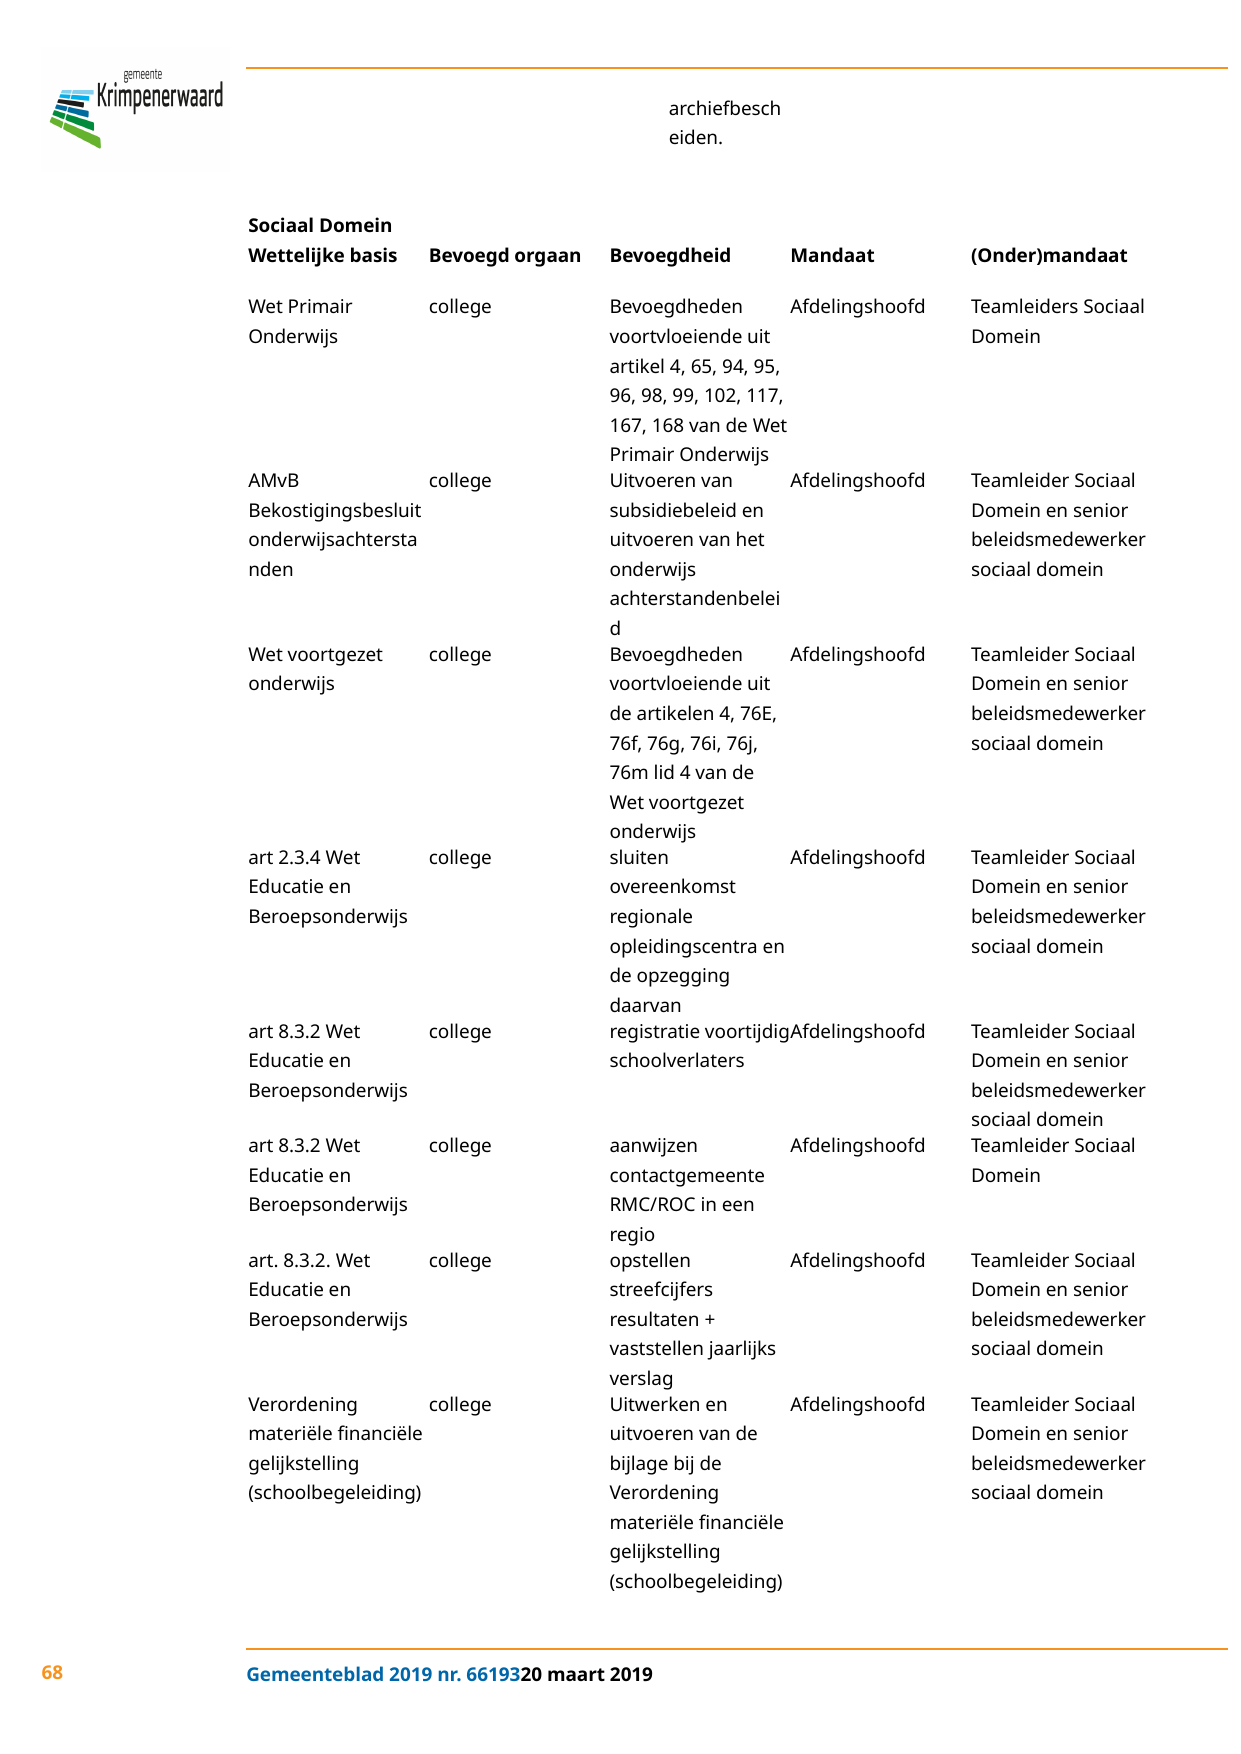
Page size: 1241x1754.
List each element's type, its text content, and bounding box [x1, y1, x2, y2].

table_cell [790, 95, 971, 150]
table_cell Teamleider Sociaal Domein en senior beleidsmedewerker sociaal domein [971, 641, 1152, 844]
table_cell AMvB Bekostigingsbesluit onderwijsachterstanden [248, 467, 429, 641]
table_header Mandaat [790, 242, 971, 268]
table_header Bevoegdheid [609, 242, 790, 268]
table_cell sluiten overeenkomst regionale opleidingscentra en de opzegging daarvan [609, 844, 790, 1018]
table_cell registratie voortijdig schoolverlaters [609, 1018, 790, 1132]
table_cell Afdelingshoofd [790, 1247, 971, 1391]
text Sociaal Domein [248, 212, 1152, 238]
table_cell college [429, 1132, 609, 1247]
table_cell art. 8.3.2. Wet Educatie en Beroepsonderwijs [248, 1247, 429, 1391]
table_cell [248, 95, 429, 150]
table_cell Teamleider Sociaal Domein en senior beleidsmedewerker sociaal domein [971, 467, 1152, 641]
table_cell Afdelingshoofd [790, 1391, 971, 1594]
table_cell Wet Primair Onderwijs [248, 294, 429, 467]
table_cell Verordening materiële financiële gelijkstelling (schoolbegeleiding) [248, 1391, 429, 1594]
table_cell Teamleider Sociaal Domein en senior beleidsmedewerker sociaal domein [971, 844, 1152, 1018]
table_cell Afdelingshoofd [790, 294, 971, 467]
table_cell college [429, 641, 609, 844]
table_cell Bevoegdheden voortvloeiende uit de artikelen 4, 76E, 76f, 76g, 76i, 76j, 76m lid 4 van de Wet voortgezet onderwijs [609, 641, 790, 844]
table_cell Uitwerken en uitvoeren van de bijlage bij de Verordening materiële financiële gelijkstelling (schoolbegeleiding) [609, 1391, 790, 1594]
table_cell Afdelingshoofd [790, 467, 971, 641]
table_cell aanwijzen contactgemeente RMC/ROC in een regio [609, 1132, 790, 1247]
table_cell Wet voortgezet onderwijs [248, 641, 429, 844]
table_cell Teamleider Sociaal Domein en senior beleidsmedewerker sociaal domein [971, 1247, 1152, 1391]
table_cell college [429, 1391, 609, 1594]
table_cell college [429, 294, 609, 467]
table_cell art 8.3.2 Wet Educatie en Beroepsonderwijs [248, 1132, 429, 1247]
table_cell [971, 95, 1152, 150]
table_cell Bevoegdheden voortvloeiende uit artikel 4, 65, 94, 95, 96, 98, 99, 102, 117, 167, 168 van de Wet Primair Onderwijs [609, 294, 790, 467]
table_header Wettelijke basis [248, 242, 429, 268]
table_cell [971, 268, 1152, 294]
table_header Bevoegd orgaan [429, 242, 609, 268]
table_cell Afdelingshoofd [790, 1018, 971, 1132]
picture [41, 47, 231, 172]
table_cell Afdelingshoofd [790, 1132, 971, 1247]
table_cell college [429, 467, 609, 641]
table_cell [790, 268, 971, 294]
table_cell [248, 268, 429, 294]
table_header (Onder)mandaat [971, 242, 1152, 268]
table_cell art 2.3.4 Wet Educatie en Beroepsonderwijs [248, 844, 429, 1018]
table_cell Teamleider Sociaal Domein en senior beleidsmedewerker sociaal domein [971, 1391, 1152, 1594]
table_cell [429, 268, 609, 294]
table_cell archiefbescheiden. [609, 95, 790, 150]
table_cell Teamleider Sociaal Domein en senior beleidsmedewerker sociaal domein [971, 1018, 1152, 1132]
table_cell Afdelingshoofd [790, 641, 971, 844]
table_cell Uitvoeren van subsidiebeleid en uitvoeren van het onderwijs achterstandenbeleid [609, 467, 790, 641]
table_cell Afdelingshoofd [790, 844, 971, 1018]
table_cell college [429, 1247, 609, 1391]
table_cell Teamleiders Sociaal Domein [971, 294, 1152, 467]
table_cell opstellen streefcijfers resultaten + vaststellen jaarlijks verslag [609, 1247, 790, 1391]
table_cell [609, 268, 790, 294]
table_cell [429, 95, 609, 150]
table_cell Teamleider Sociaal Domein [971, 1132, 1152, 1247]
table_cell college [429, 844, 609, 1018]
table_cell college [429, 1018, 609, 1132]
table_cell art 8.3.2 Wet Educatie en Beroepsonderwijs [248, 1018, 429, 1132]
